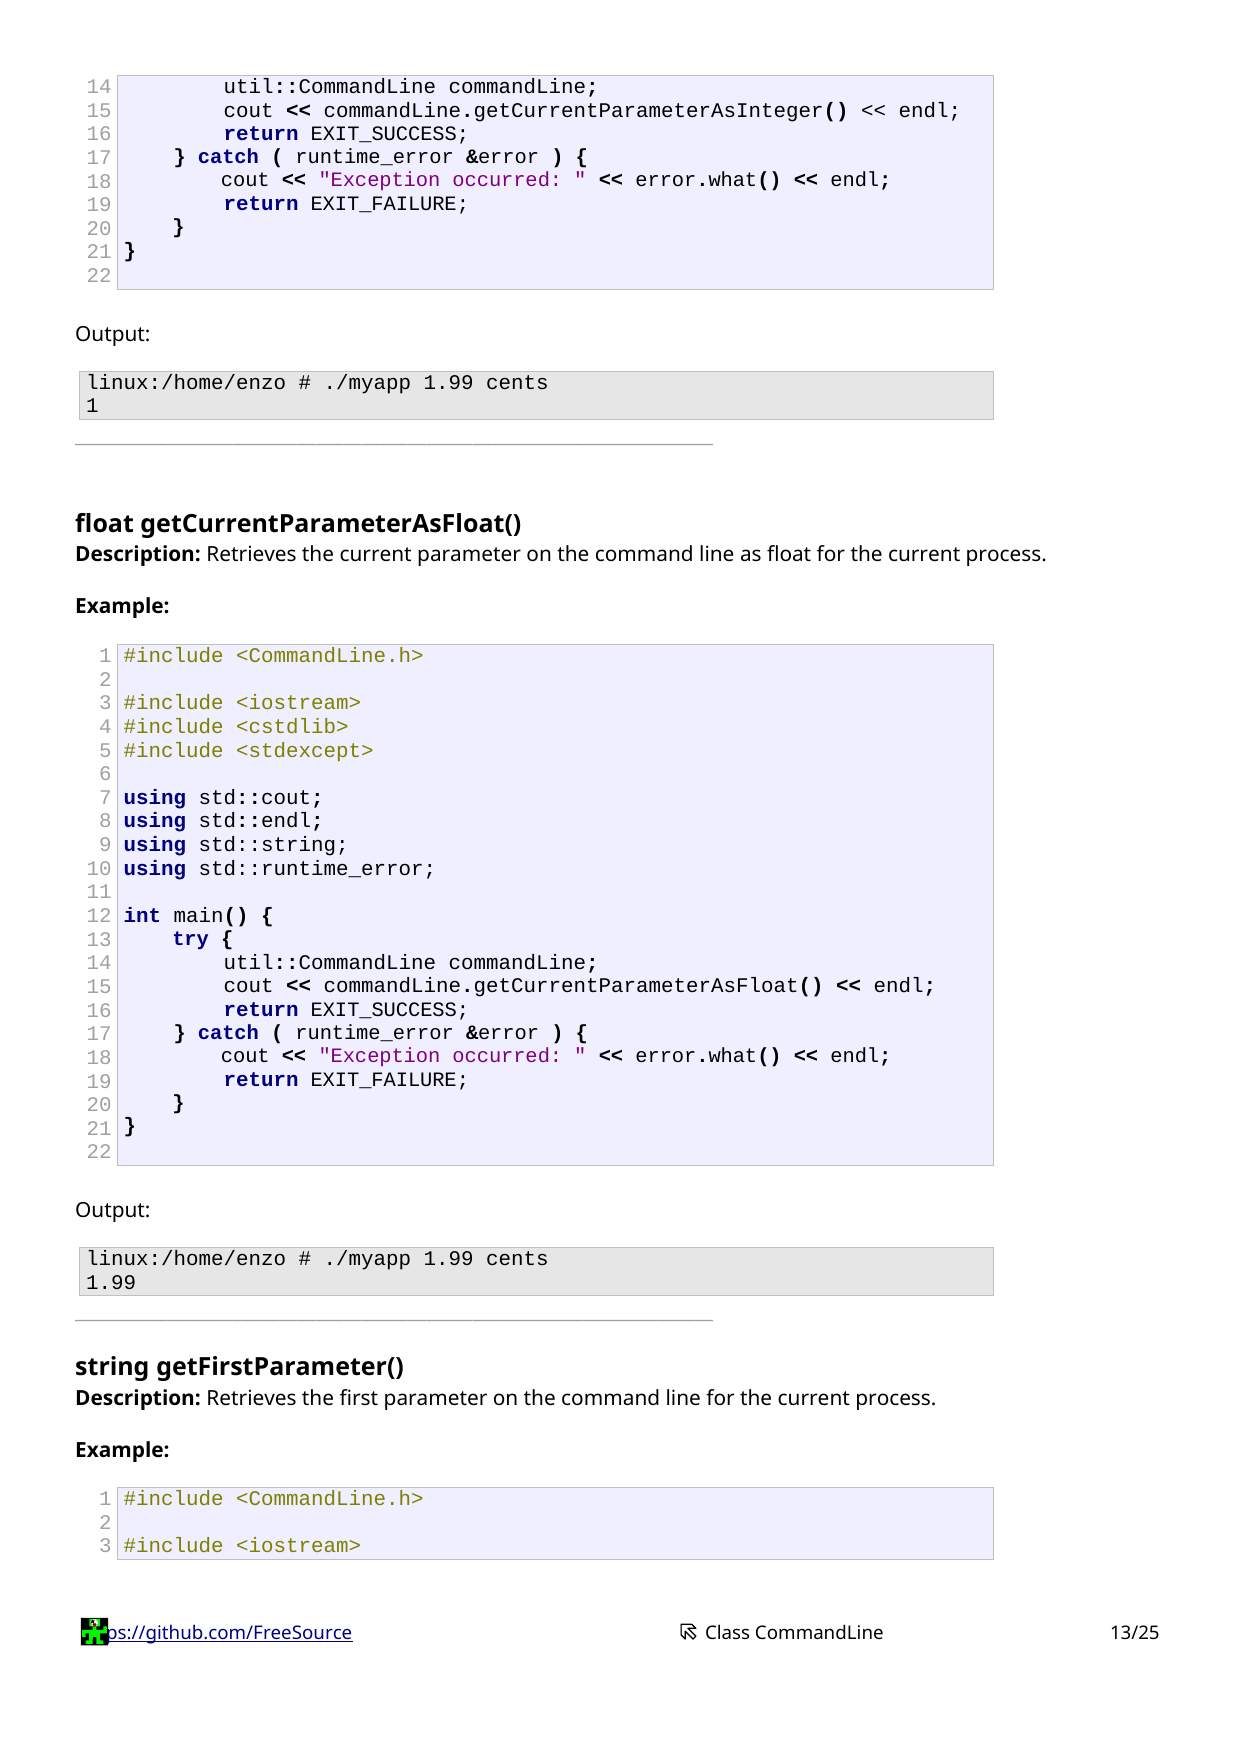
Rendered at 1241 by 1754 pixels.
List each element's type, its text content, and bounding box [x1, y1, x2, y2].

table_header linux:/home/enzo # ./myapp 1.99 cents 1.99 [80, 1248, 993, 1295]
table_header 14 15 16 17 18 19 20 21 22 [80, 75, 117, 289]
text Output: [75, 1195, 1165, 1223]
subtitle float getCurrentParameterAsFloat() [75, 448, 1165, 539]
text Description: Retrieves the current parameter on the command line as float for the current process. [75, 539, 1165, 568]
text _____________________________________________________________________ [75, 1296, 1165, 1325]
table_header linux:/home/enzo # ./myapp 1.99 cents 1 [80, 372, 993, 419]
text Output: [75, 319, 1165, 347]
table_header 1 2 3 4 5 6 7 8 9 10 11 12 13 14 15 16 17 18 19 20 21 22 [80, 644, 117, 1165]
table_header util::CommandLine commandLine; cout << commandLine.getCurrentParameterAsInteger() << endl; return EXIT_SUCCESS; } catch ( runtime_error &error ) { cout << "Exception occurred: " << error.what() << endl; return EXIT_FAILURE; } } [118, 76, 993, 289]
subtitle string getFirstParameter() [75, 1325, 1165, 1383]
table_header 1 2 3 [80, 1487, 117, 1559]
text Example: [75, 591, 1165, 644]
table_header #include <CommandLine.h> #include <iostream> [118, 1488, 993, 1559]
table_header #include <CommandLine.h> #include <iostream> #include <cstdlib> #include <stdexcept> using std::cout; using std::endl; using std::string; using std::runtime_error; int main() { try { util::CommandLine commandLine; cout << commandLine.getCurrentParameterAsFloat() << endl; return EXIT_SUCCESS; } catch ( runtime_error &error ) { cout << "Exception occurred: " << error.what() << endl; return EXIT_FAILURE; } } [118, 645, 993, 1165]
text Description: Retrieves the first parameter on the command line for the current process. [75, 1383, 1165, 1411]
text Example: [75, 1435, 1165, 1487]
text _____________________________________________________________________ [75, 420, 1165, 448]
